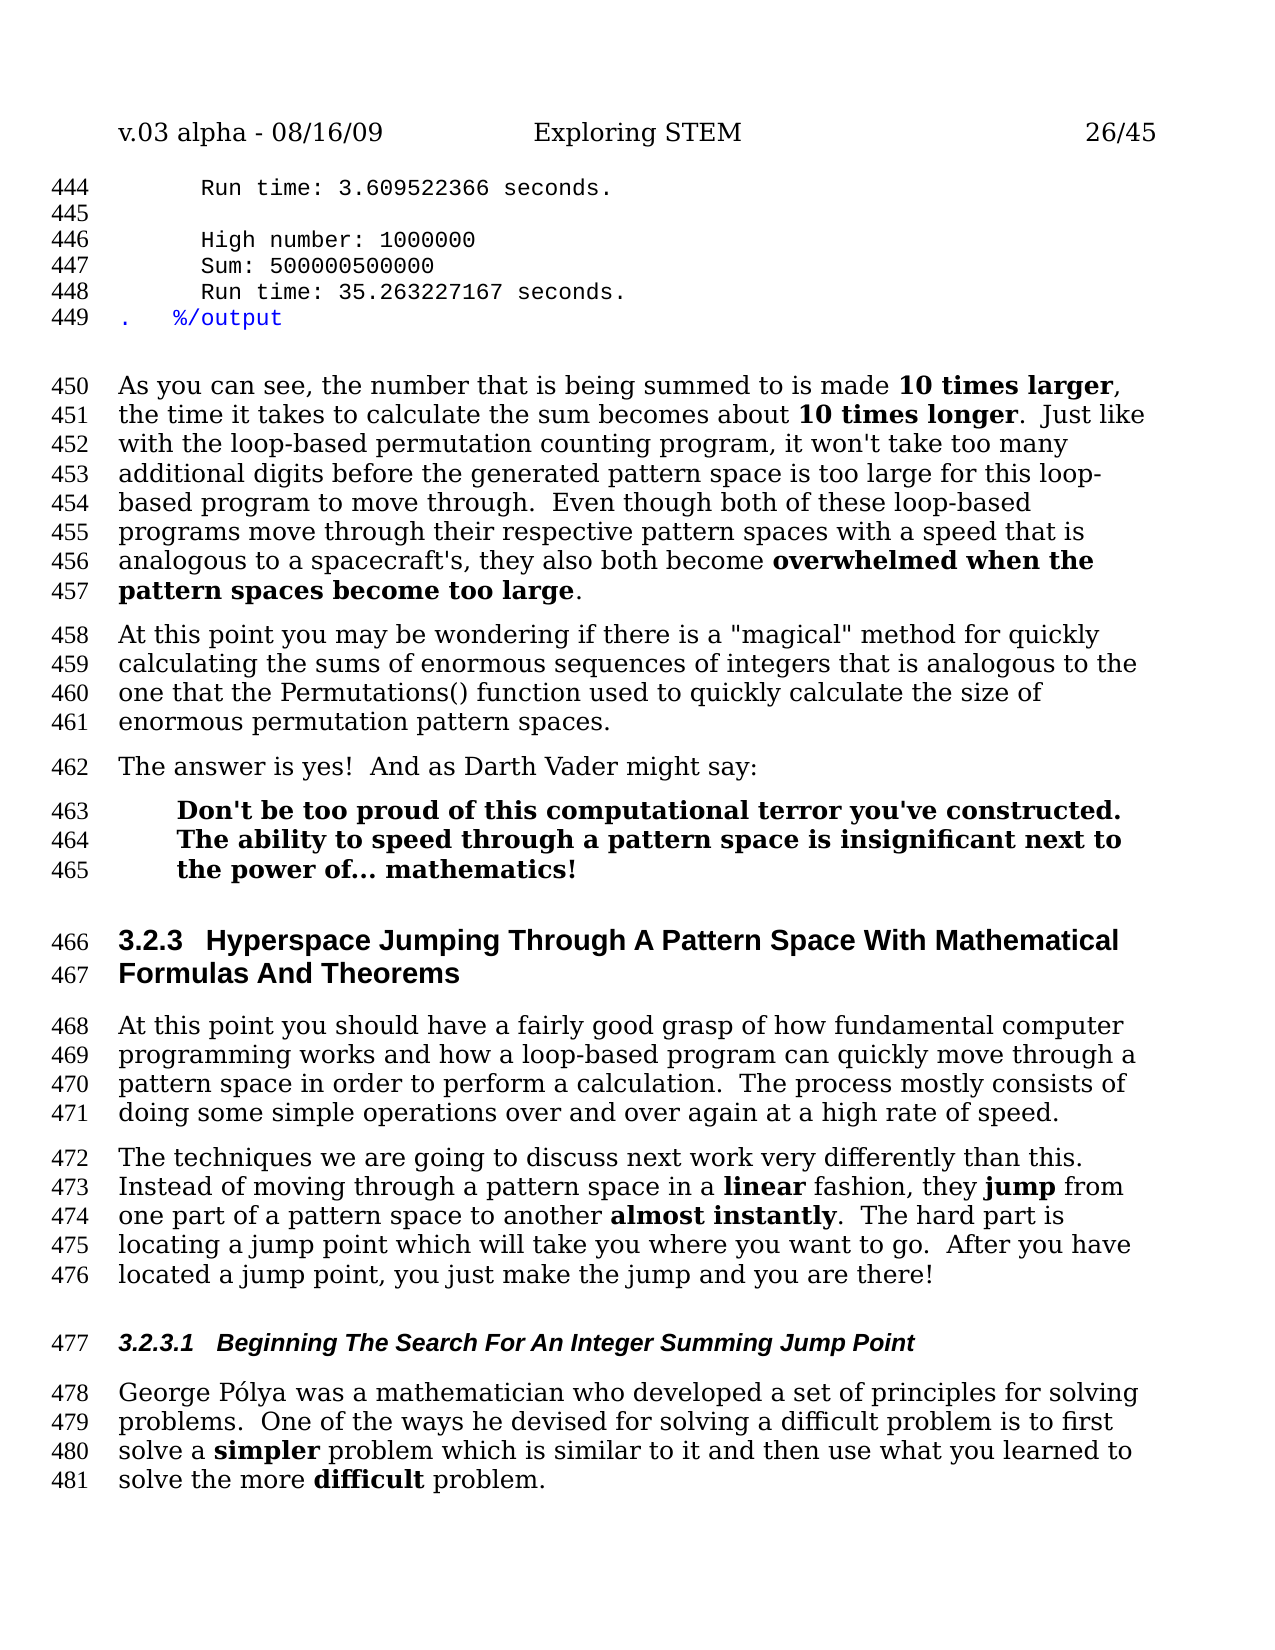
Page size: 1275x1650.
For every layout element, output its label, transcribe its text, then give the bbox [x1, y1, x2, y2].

text At this point you may be wondering if there is a "magical" method for quickly calculating the sums of enormous sequences of integers that is analogous to the one that the Permutations() function used to quickly calculate the size of enormous permutation pattern spaces. [118, 620, 1157, 737]
text The techniques we are going to discuss next work very differently than this. Instead of moving through a pattern space in a linear fashion, they jump from one part of a pattern space to another almost instantly. The hard part is locating a jump point which will take you where you want to go. After you have located a jump point, you just make the jump and you are there! [118, 1143, 1157, 1289]
text At this point you should have a fairly good grasp of how fundamental computer programming works and how a loop-based program can quickly move through a pattern space in order to perform a calculation. The process mostly consists of doing some simple operations over and over again at a high rate of speed. [118, 1011, 1157, 1128]
text The answer is yes! And as Darth Vader might say: [118, 752, 1157, 781]
text High number: 1000000 [118, 229, 1157, 254]
subtitle Hyperspace Jumping Through A Pattern Space With Mathematical Formulas And Theorems [118, 923, 1157, 990]
text George Pólya was a mathematician who developed a set of principles for solving problems. One of the ways he devised for solving a difficult problem is to first solve a simpler problem which is similar to it and then use what you learned to solve the more difficult problem. [118, 1377, 1157, 1495]
text . %/output [118, 306, 1157, 332]
subtitle Beginning The Search For An Integer Summing Jump Point [118, 1328, 1157, 1357]
text Run time: 35.263227167 seconds. [118, 281, 1157, 306]
text Run time: 3.609522366 seconds. [118, 177, 1157, 203]
text Don't be too proud of this computational terror you've constructed. The ability to speed through a pattern space is insignificant next to the power of... mathematics! [176, 796, 1157, 884]
text Sum: 500000500000 [118, 254, 1157, 281]
text As you can see, the number that is being summed to is made 10 times larger, the time it takes to calculate the sum becomes about 10 times longer. Just like with the loop-based permutation counting program, it won't take too many additional digits before the generated pattern space is too large for this loop-based program to move through. Even though both of these loop-based programs move through their respective pattern spaces with a speed that is analogous to a spacecraft's, they also both become overwhelmed when the pattern spaces become too large. [118, 371, 1157, 605]
